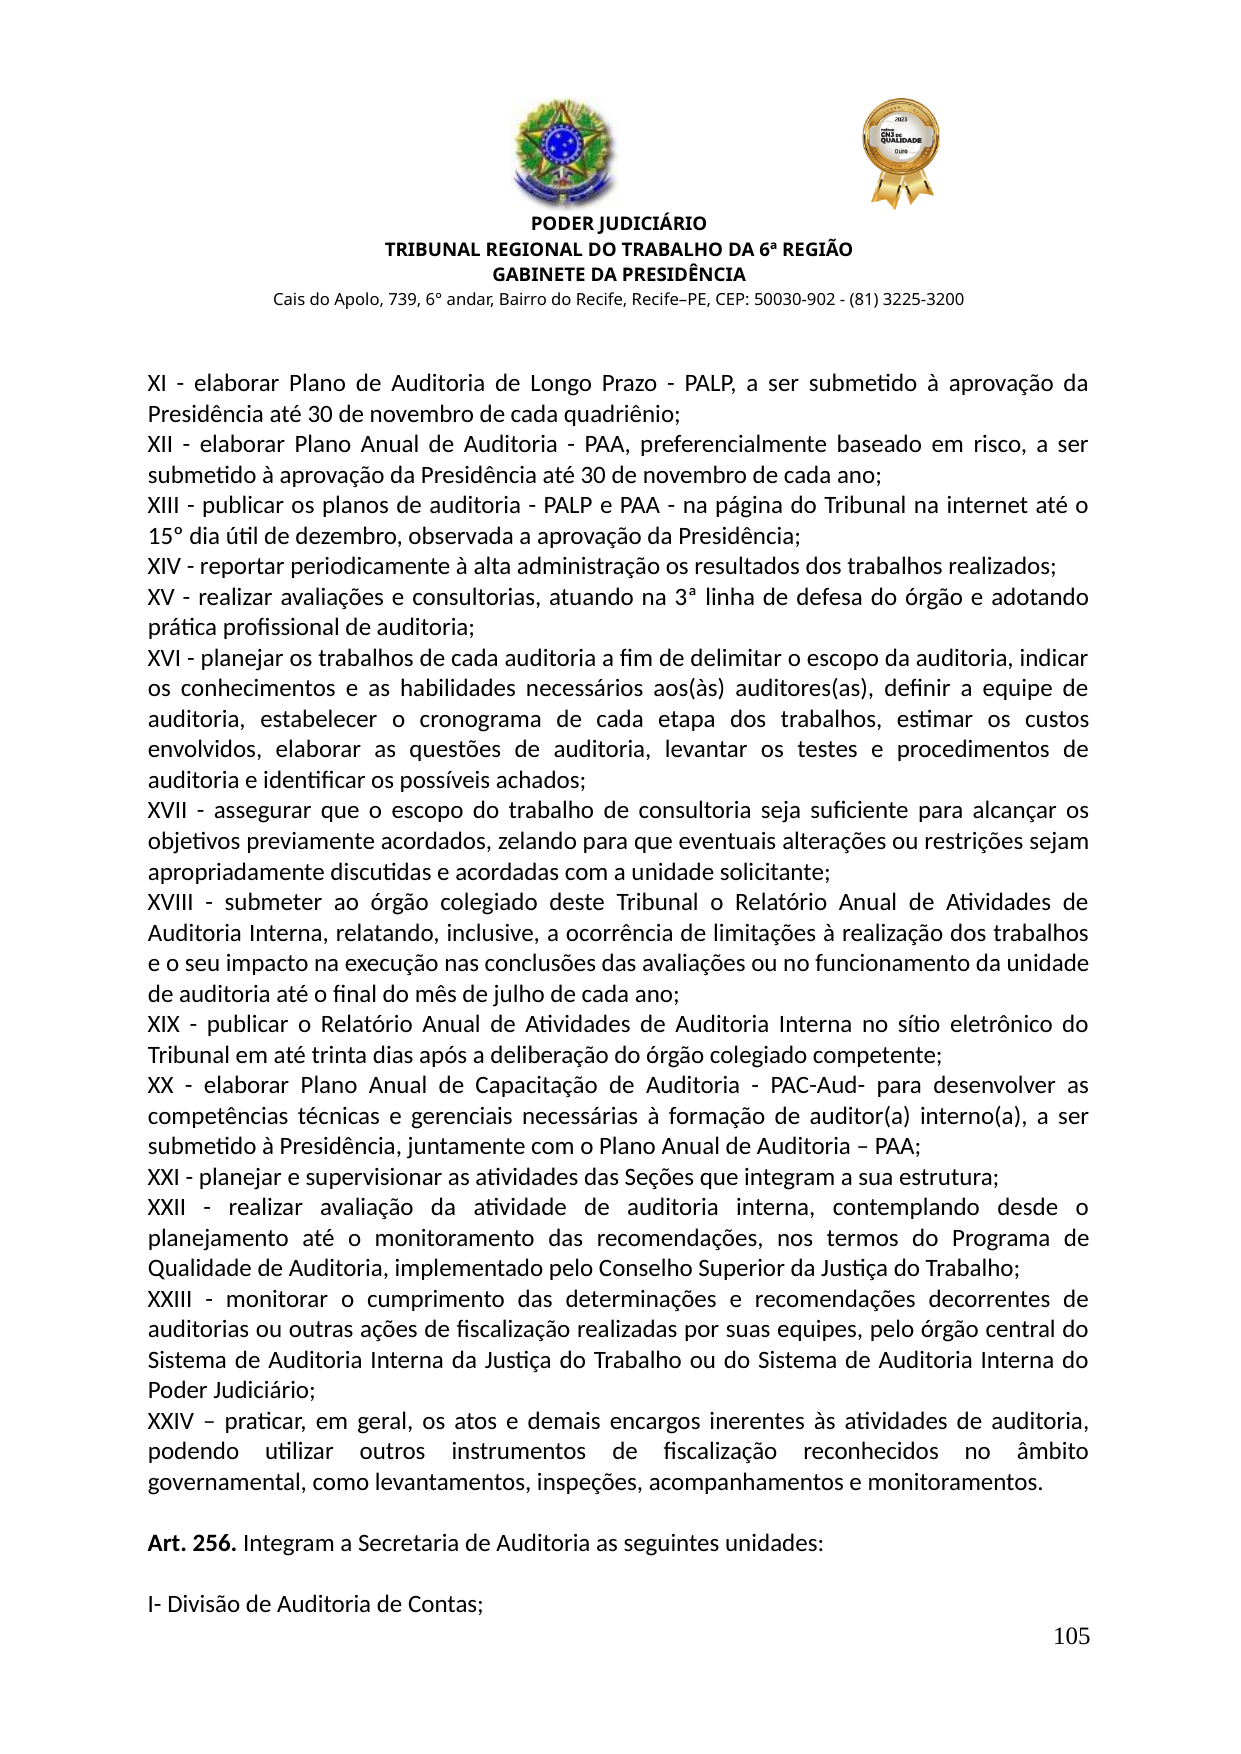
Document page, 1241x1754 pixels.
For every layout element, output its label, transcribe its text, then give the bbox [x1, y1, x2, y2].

text I- Divisão de Auditoria de Contas; [147, 1588, 1090, 1619]
text XVIII - submeter ao órgão colegiado deste Tribunal o Relatório Anual de Atividades de Auditoria Interna, relatando, inclusive, a ocorrência de limitações à realização dos trabalhos e o seu impacto na execução nas conclusões das avaliações ou no funcionamento da unidade de auditoria até o final do mês de julho de cada ano; [147, 886, 1090, 1008]
text XXI - planejar e supervisionar as atividades das Seções que integram a sua estrutura; [147, 1161, 1090, 1191]
text XIX - publicar o Relatório Anual de Atividades de Auditoria Interna no sítio eletrônico do Tribunal em até trinta dias após a deliberação do órgão colegiado competente; [147, 1008, 1090, 1069]
text XXIII - monitorar o cumprimento das determinações e recomendações decorrentes de auditorias ou outras ações de fiscalização realizadas por suas equipes, pelo órgão central do Sistema de Auditoria Interna da Justiça do Trabalho ou do Sistema de Auditoria Interna do Poder Judiciário; [147, 1283, 1090, 1405]
text XIII - publicar os planos de auditoria - PALP e PAA - na página do Tribunal na internet até o 15º dia útil de dezembro, observada a aprovação da Presidência; [147, 489, 1090, 550]
text XII - elaborar Plano Anual de Auditoria - PAA, preferencialmente baseado em risco, a ser submetido à aprovação da Presidência até 30 de novembro de cada ano; [147, 428, 1090, 489]
text Art. 256. Integram a Secretaria de Auditoria as seguintes unidades: [147, 1527, 1090, 1558]
text XV - realizar avaliações e consultorias, atuando na 3ª linha de defesa do órgão e adotando prática profissional de auditoria; [147, 581, 1090, 642]
text XIV - reportar periodicamente à alta administração os resultados dos trabalhos realizados; [147, 550, 1090, 581]
text XXII - realizar avaliação da atividade de auditoria interna, contemplando desde o planejamento até o monitoramento das recomendações, nos termos do Programa de Qualidade de Auditoria, implementado pelo Conselho Superior da Justiça do Trabalho; [147, 1191, 1090, 1283]
text XX - elaborar Plano Anual de Capacitação de Auditoria - PAC-Aud- para desenvolver as competências técnicas e gerenciais necessárias à formação de auditor(a) interno(a), a ser submetido à Presidência, juntamente com o Plano Anual de Auditoria – PAA; [147, 1069, 1090, 1161]
text XVI - planejar os trabalhos de cada auditoria a fim de delimitar o escopo da auditoria, indicar os conhecimentos e as habilidades necessários aos(às) auditores(as), definir a equipe de auditoria, estabelecer o cronograma de cada etapa dos trabalhos, estimar os custos envolvidos, elaborar as questões de auditoria, levantar os testes e procedimentos de auditoria e identificar os possíveis achados; [147, 642, 1090, 794]
text XXIV – praticar, em geral, os atos e demais encargos inerentes às atividades de auditoria, podendo utilizar outros instrumentos de fiscalização reconhecidos no âmbito governamental, como levantamentos, inspeções, acompanhamentos e monitoramentos. [147, 1405, 1090, 1497]
text XVII - assegurar que o escopo do trabalho de consultoria seja suficiente para alcançar os objetivos previamente acordados, zelando para que eventuais alterações ou restrições sejam apropriadamente discutidas e acordadas com a unidade solicitante; [147, 794, 1090, 886]
text XI - elaborar Plano de Auditoria de Longo Prazo - PALP, a ser submetido à aprovação da Presidência até 30 de novembro de cada quadriênio; [147, 367, 1090, 428]
